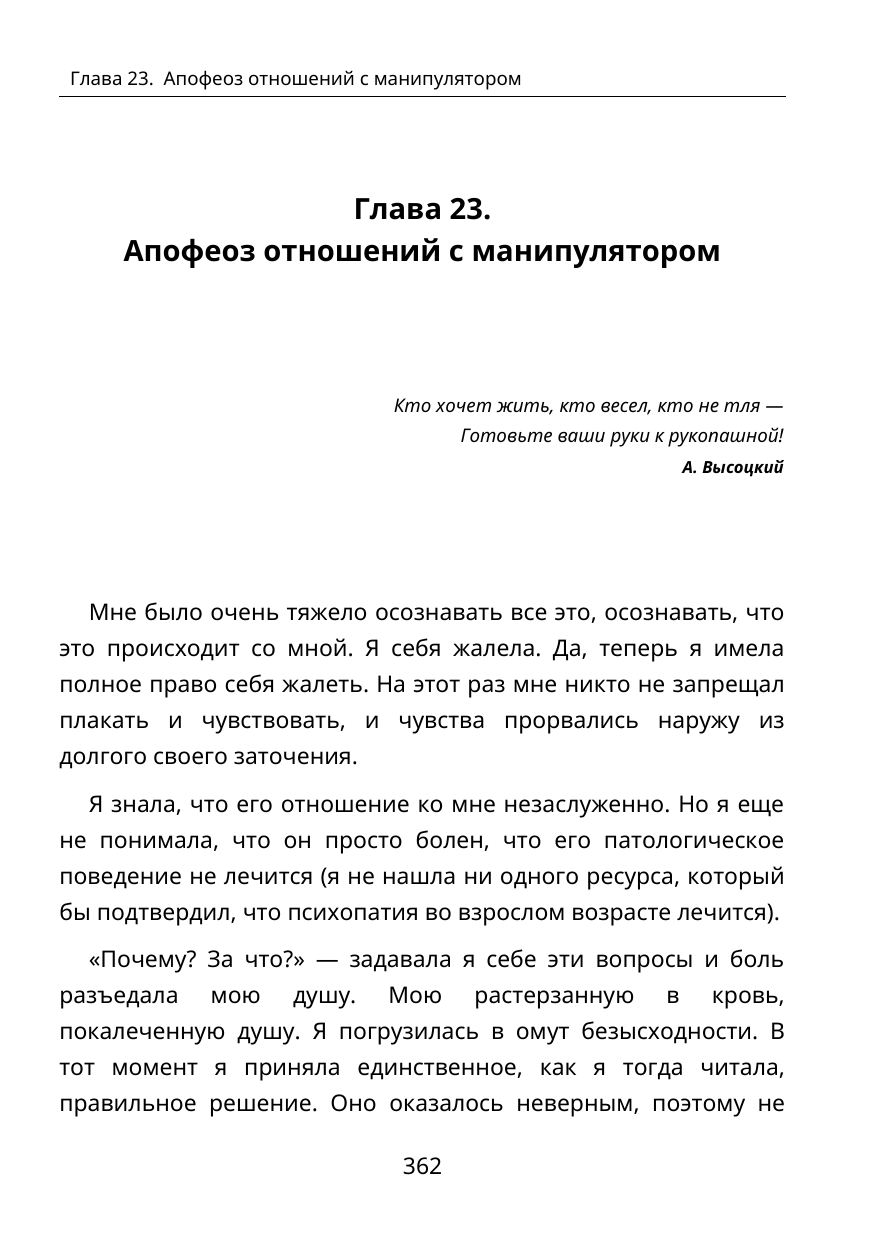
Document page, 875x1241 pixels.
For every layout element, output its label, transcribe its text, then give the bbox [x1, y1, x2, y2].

subtitle Глава 23. Апофеоз отношений с манипулятором [59, 185, 786, 270]
text Кто хочет жить, кто весел, кто не тля — [207, 388, 786, 418]
text А. Высоцкий [118, 448, 786, 478]
text Я знала, что его отношение ко мне незаслуженно. Но я еще не понимала, что он просто болен, что его патологическое поведение не лечится (я не нашла ни одного ресурса, который бы подтвердил, что психопатия во взрослом возрасте лечится). [59, 788, 786, 927]
text Готовьте ваши руки к рукопашной! [207, 418, 786, 448]
text «Почему? За что?» — задавала я себе эти вопросы и боль разъедала мою душу. Мою растерзанную в кровь, покалеченную душу. Я погрузилась в омут безысходности. В тот момент я приняла единственное, как я тогда читала, правильное решение. Оно оказалось неверным, поэтому не [59, 943, 786, 1118]
text Мне было очень тяжело осознавать все это, осознавать, что это происходит со мной. Я себя жалела. Да, теперь я имела полное право себя жалеть. На этот раз мне никто не запрещал плакать и чувствовать, и чувства прорвались наружу из долгого своего заточения. [59, 596, 786, 771]
